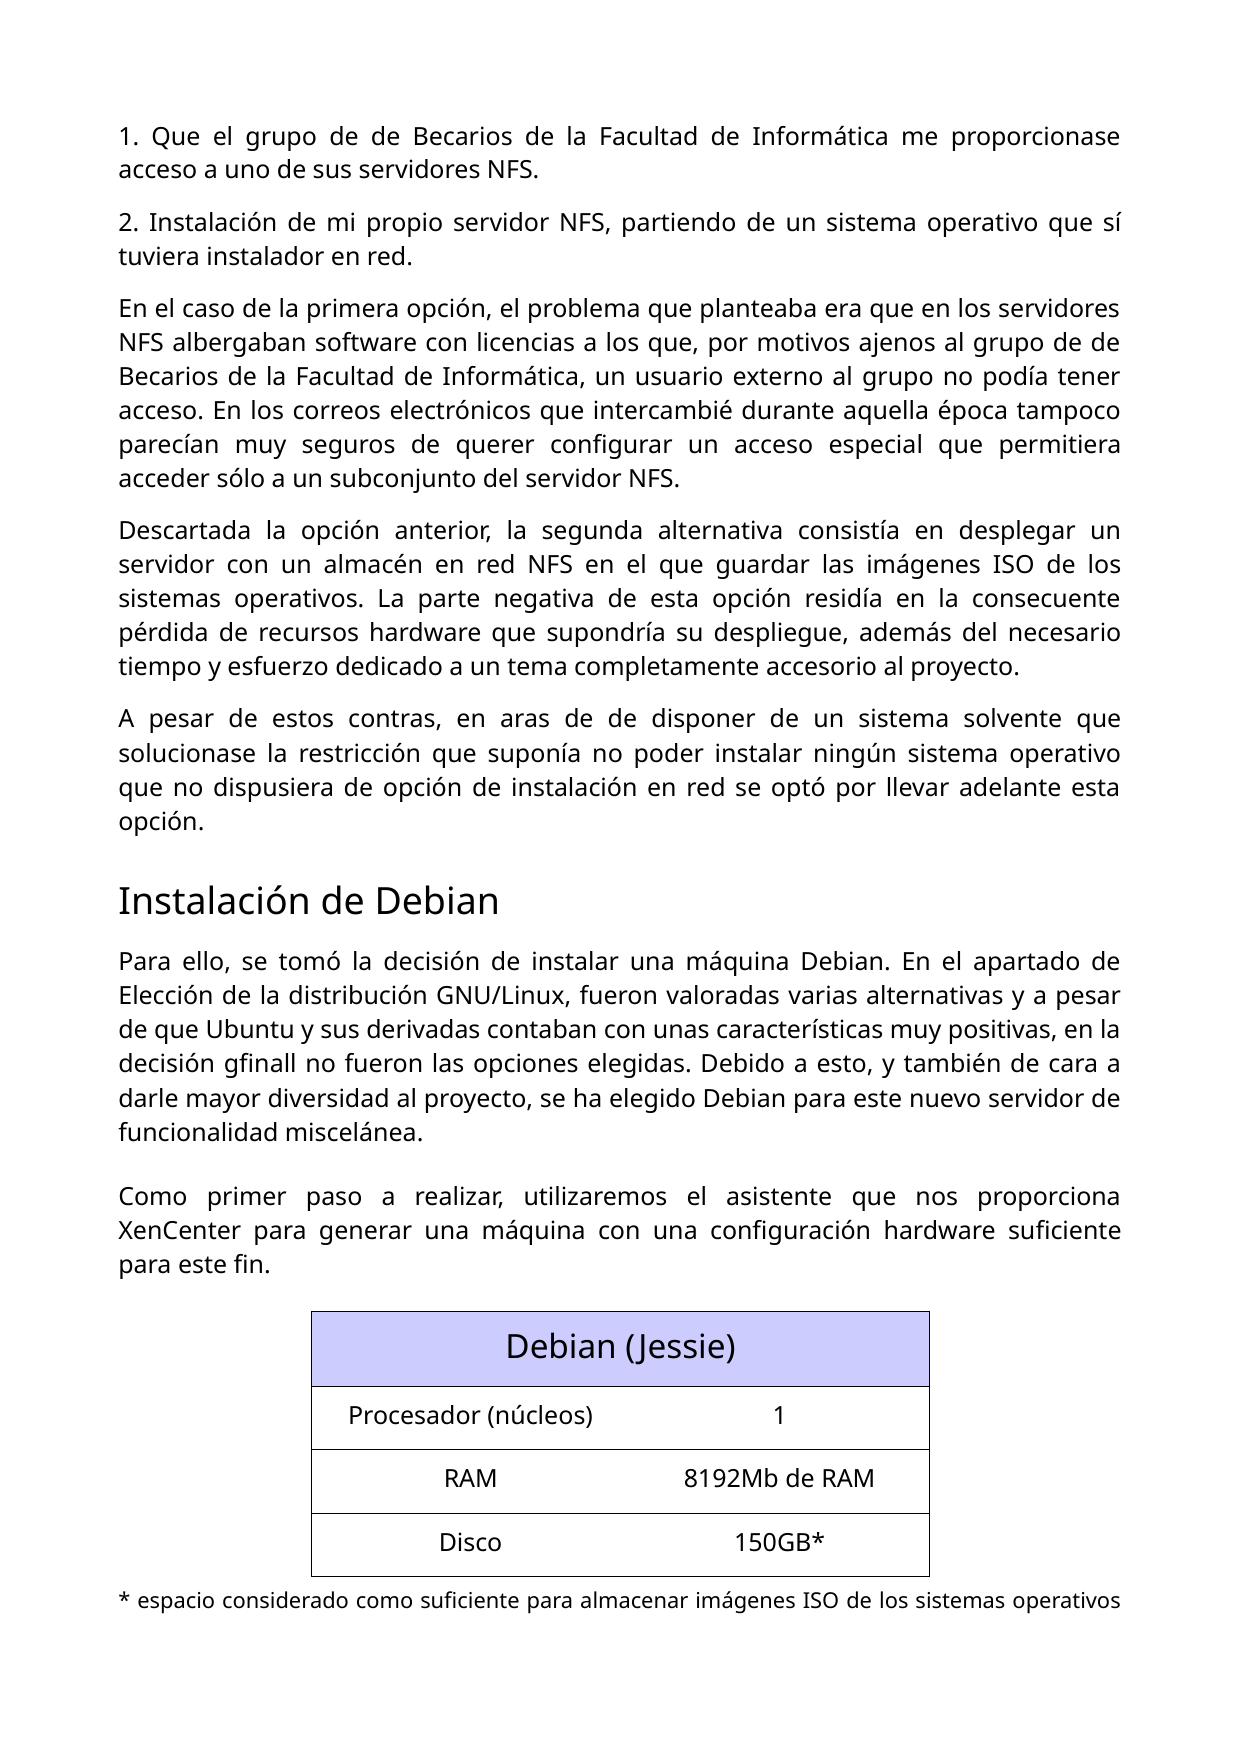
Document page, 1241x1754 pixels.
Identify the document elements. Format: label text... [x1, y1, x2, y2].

text * espacio considerado como suficiente para almacenar imágenes ISO de los sistemas operativos [118, 1586, 1122, 1615]
table_header Debian (Jessie) [312, 1312, 929, 1386]
table_cell 150GB* [630, 1514, 929, 1576]
text 2. Instalación de mi propio servidor NFS, partiendo de un sistema operativo que sí tuviera instalador en red. [118, 204, 1122, 272]
text Descartada la opción anterior, la segunda alternativa consistía en desplegar un servidor con un almacén en red NFS en el que guardar las imágenes ISO de los sistemas operativos. La parte negativa de esta opción residía en la consecuente pérdida de recursos hardware que supondría su despliegue, además del necesario tiempo y esfuerzo dedicado a un tema completamente accesorio al proyecto. [118, 513, 1122, 683]
table_cell Procesador (núcleos) [312, 1387, 630, 1449]
subtitle Instalación de Debian [118, 874, 1122, 925]
text Para ello, se tomó la decisión de instalar una máquina Debian. En el apartado de Elección de la distribución GNU/Linux, fueron valoradas varias alternativas y a pesar de que Ubuntu y sus derivadas contaban con unas características muy positivas, en la decisión gfinall no fueron las opciones elegidas. Debido a esto, y también de cara a darle mayor diversidad al proyecto, se ha elegido Debian para este nuevo servidor de funcionalidad miscelánea. [118, 944, 1122, 1148]
text En el caso de la primera opción, el problema que planteaba era que en los servidores NFS albergaban software con licencias a los que, por motivos ajenos al grupo de de Becarios de la Facultad de Informática, un usuario externo al grupo no podía tener acceso. En los correos electrónicos que intercambié durante aquella época tampoco parecían muy seguros de querer configurar un acceso especial que permitiera acceder sólo a un subconjunto del servidor NFS. [118, 290, 1122, 495]
text 1. Que el grupo de de Becarios de la Facultad de Informática me proporcionase acceso a uno de sus servidores NFS. [118, 118, 1122, 186]
text A pesar de estos contras, en aras de de disponer de un sistema solvente que solucionase la restricción que suponía no poder instalar ningún sistema operativo que no dispusiera de opción de instalación en red se optó por llevar adelante esta opción. [118, 701, 1122, 837]
text Como primer paso a realizar, utilizaremos el asistente que nos proporciona XenCenter para generar una máquina con una configuración hardware suficiente para este fin. [118, 1178, 1122, 1281]
table_cell 1 [630, 1387, 929, 1449]
table_cell Disco [312, 1514, 630, 1576]
table_cell 8192Mb de RAM [630, 1450, 929, 1513]
table_cell RAM [312, 1450, 630, 1513]
